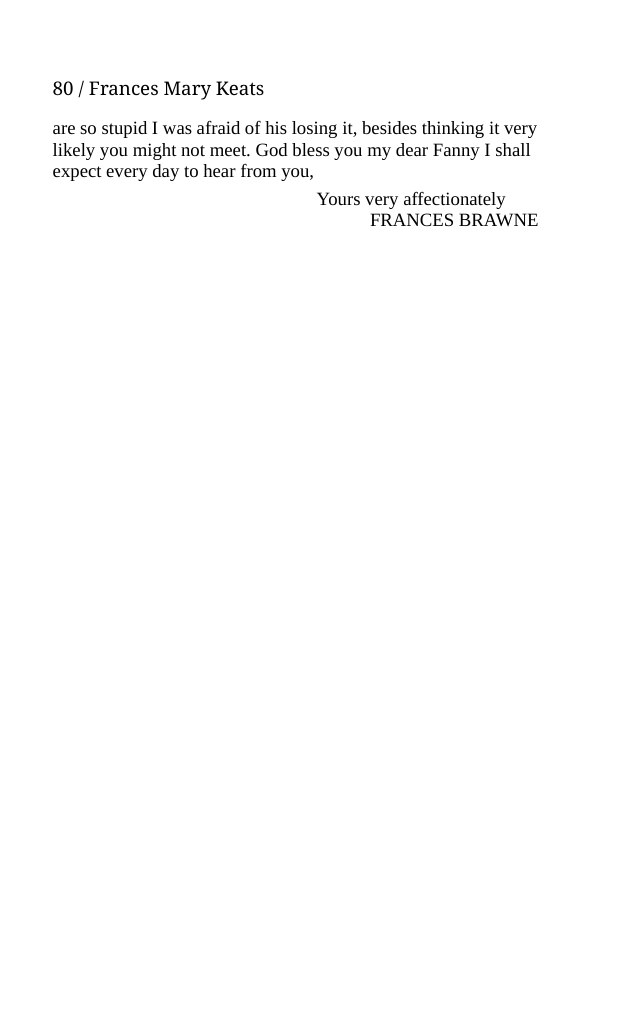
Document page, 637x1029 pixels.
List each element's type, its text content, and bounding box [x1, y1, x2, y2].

text are so stupid I was afraid of his losing it, besides thinking it very likely you might not meet. God bless you my dear Fanny I shall expect every day to hear from you, [52, 117, 538, 182]
text FRANCES BRAWNE [52, 209, 538, 231]
text Yours very affectionately [52, 188, 538, 209]
